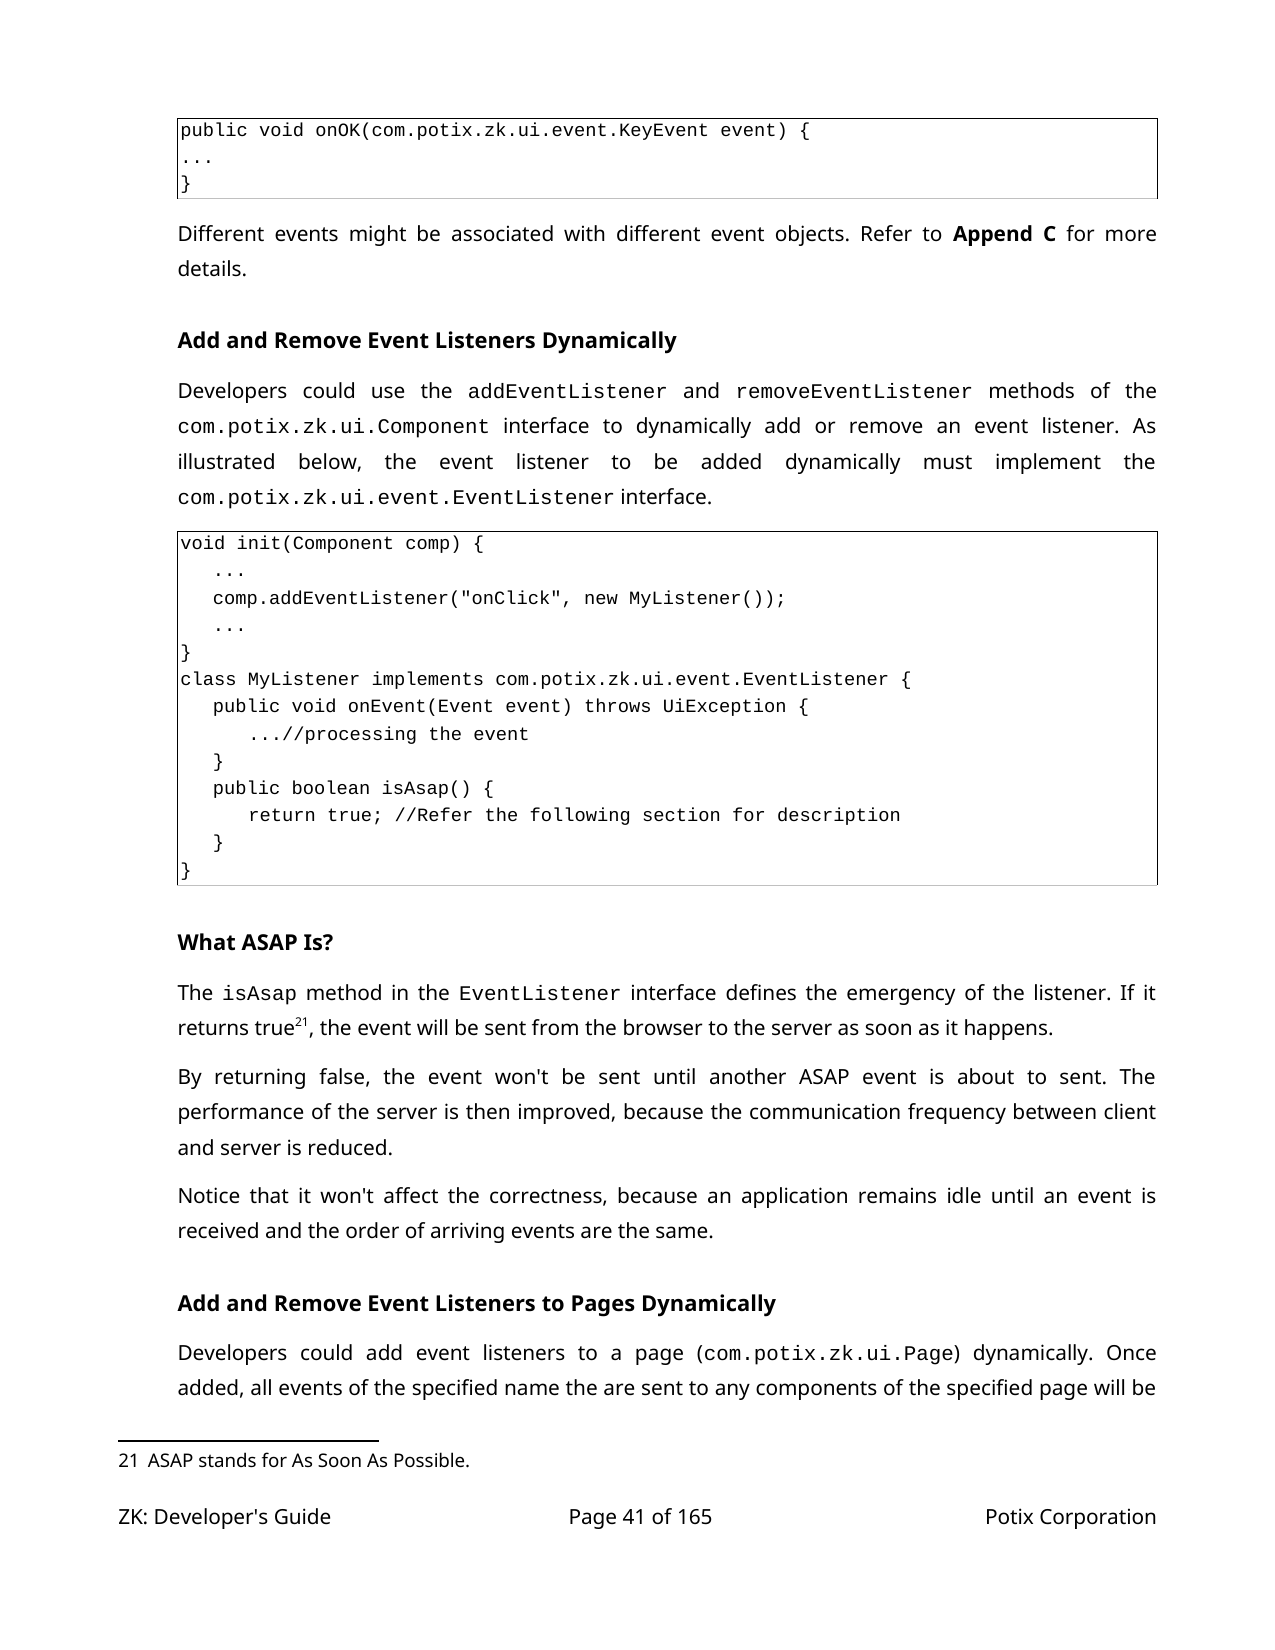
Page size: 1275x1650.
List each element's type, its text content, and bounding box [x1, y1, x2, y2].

text } [178, 640, 1157, 664]
text Developers could add event listeners to a page (com.potix.zk.ui.Page) dynamically. Once added, all events of the specified name the are sent to any components of the specified page will be [177, 1338, 1157, 1402]
text public boolean isAsap() { [178, 776, 1157, 800]
text ...//processing the event [178, 721, 1157, 746]
text ... [178, 558, 1157, 583]
text comp.addEventListener("onClick", new MyListener()); [178, 586, 1157, 610]
text By returning false, the event won't be sent until another ASAP event is about to sent. The performance of the server is then improved, because the communication frequency between client and server is reduced. [177, 1062, 1157, 1161]
text public void onOK(com.potix.zk.ui.event.KeyEvent event) { ... } [178, 119, 1157, 198]
subtitle What ASAP Is? [177, 927, 1157, 957]
text return true; //Refer the following section for description [178, 803, 1157, 827]
subtitle Add and Remove Event Listeners Dynamically [177, 325, 1157, 355]
text ... [178, 613, 1157, 637]
text Developers could use the addEventListener and removeEventListener methods of the com.potix.zk.ui.Component interface to dynamically add or remove an event listener. As illustrated below, the event listener to be added dynamically must implement the com.potix.zk.ui.event.EventListener interface. [177, 376, 1157, 511]
text The isAsap method in the EventListener interface defines the emergency of the listener. If it returns true, the event will be sent from the browser to the server as soon as it happens. [177, 978, 1157, 1042]
subtitle Add and Remove Event Listeners to Pages Dynamically [177, 1287, 1157, 1317]
text } [178, 749, 1157, 773]
text Notice that it won't affect the correctness, because an application remains idle until an event is received and the order of arriving events are the same. [177, 1181, 1157, 1245]
text Different events might be associated with different event objects. Refer to Append C for more details. [177, 219, 1157, 283]
text void init(Component comp) { [178, 532, 1157, 555]
text } [178, 830, 1157, 854]
text ASAP stands for As Soon As Possible. [118, 1447, 1157, 1473]
text public void onEvent(Event event) throws UiException { [178, 694, 1157, 718]
text class MyListener implements com.potix.zk.ui.event.EventListener { [178, 667, 1157, 691]
text } [178, 857, 1157, 885]
